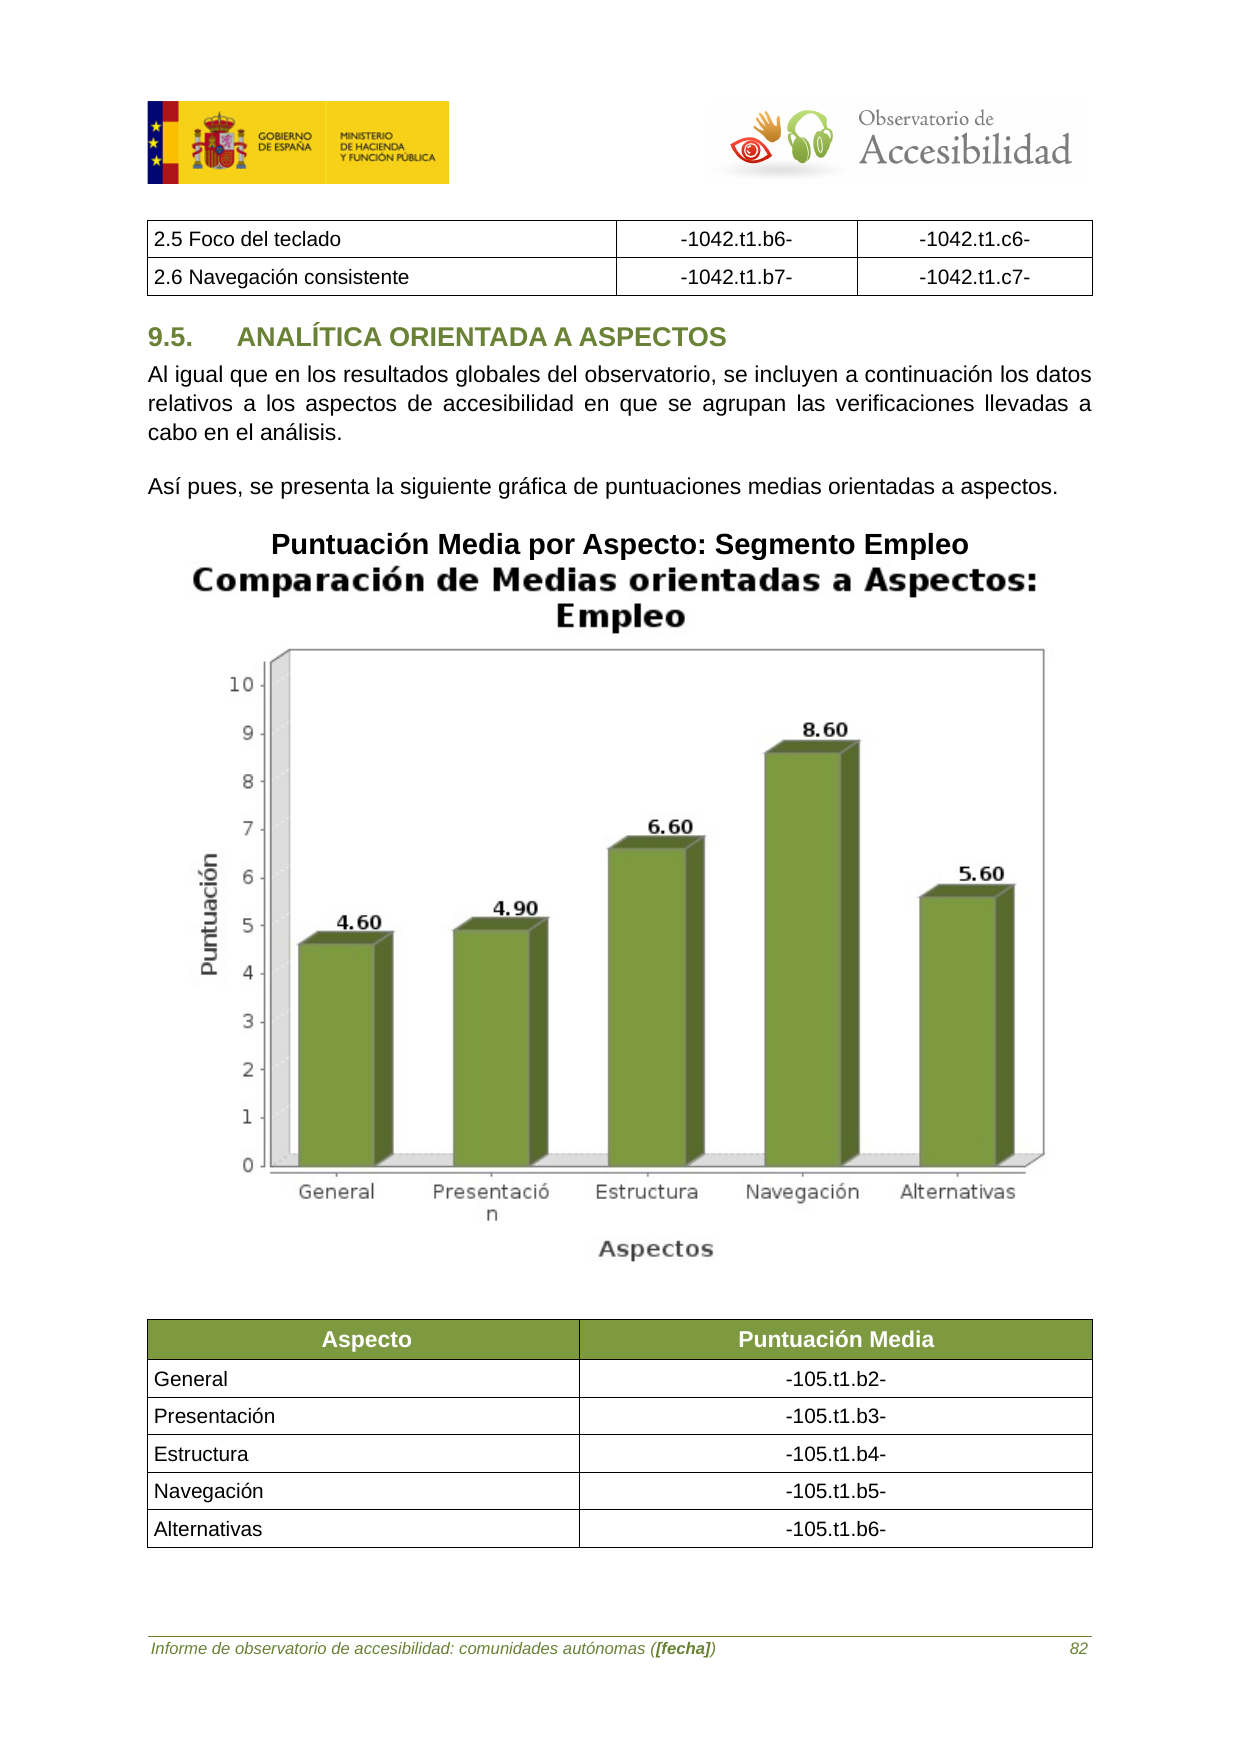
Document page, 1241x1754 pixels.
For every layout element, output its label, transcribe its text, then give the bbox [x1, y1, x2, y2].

table_cell -1042.t1.b6- [617, 221, 857, 257]
table_cell -1042.t1.c7- [858, 258, 1092, 295]
picture [178, 560, 1062, 1271]
table_cell -105.t1.b5- [580, 1473, 1092, 1509]
text Así pues, se presenta la siguiente gráfica de puntuaciones medias orientadas a aspectos. [148, 473, 1092, 499]
table_cell -105.t1.b6- [580, 1510, 1092, 1547]
table_cell -105.t1.b4- [580, 1435, 1092, 1472]
table_cell Navegación [148, 1473, 579, 1509]
table_cell -1042.t1.c6- [858, 221, 1092, 257]
table_cell 2.5 Foco del teclado [148, 221, 616, 257]
table_cell General [148, 1360, 579, 1397]
subtitle Analítica orientada a aspectos [148, 321, 1092, 352]
table_cell 2.6 Navegación consistente [148, 258, 616, 295]
text Al igual que en los resultados globales del observatorio, se incluyen a continuación los datos relativos a los aspectos de accesibilidad en que se agrupan las verificaciones llevadas a cabo en el análisis. [148, 361, 1092, 446]
table_cell -105.t1.b2- [580, 1360, 1092, 1397]
text Puntuación Media por Aspecto: Segmento Empleo [148, 527, 1092, 561]
picture [710, 101, 1086, 184]
table_cell -1042.t1.b7- [617, 258, 857, 295]
picture [147, 101, 450, 184]
table_cell -105.t1.b3- [580, 1398, 1092, 1434]
table_cell Estructura [148, 1435, 579, 1472]
table_header Aspecto [148, 1320, 579, 1359]
table_cell Presentación [148, 1398, 579, 1434]
table_cell Alternativas [148, 1510, 579, 1547]
table_header Puntuación Media [580, 1320, 1092, 1359]
